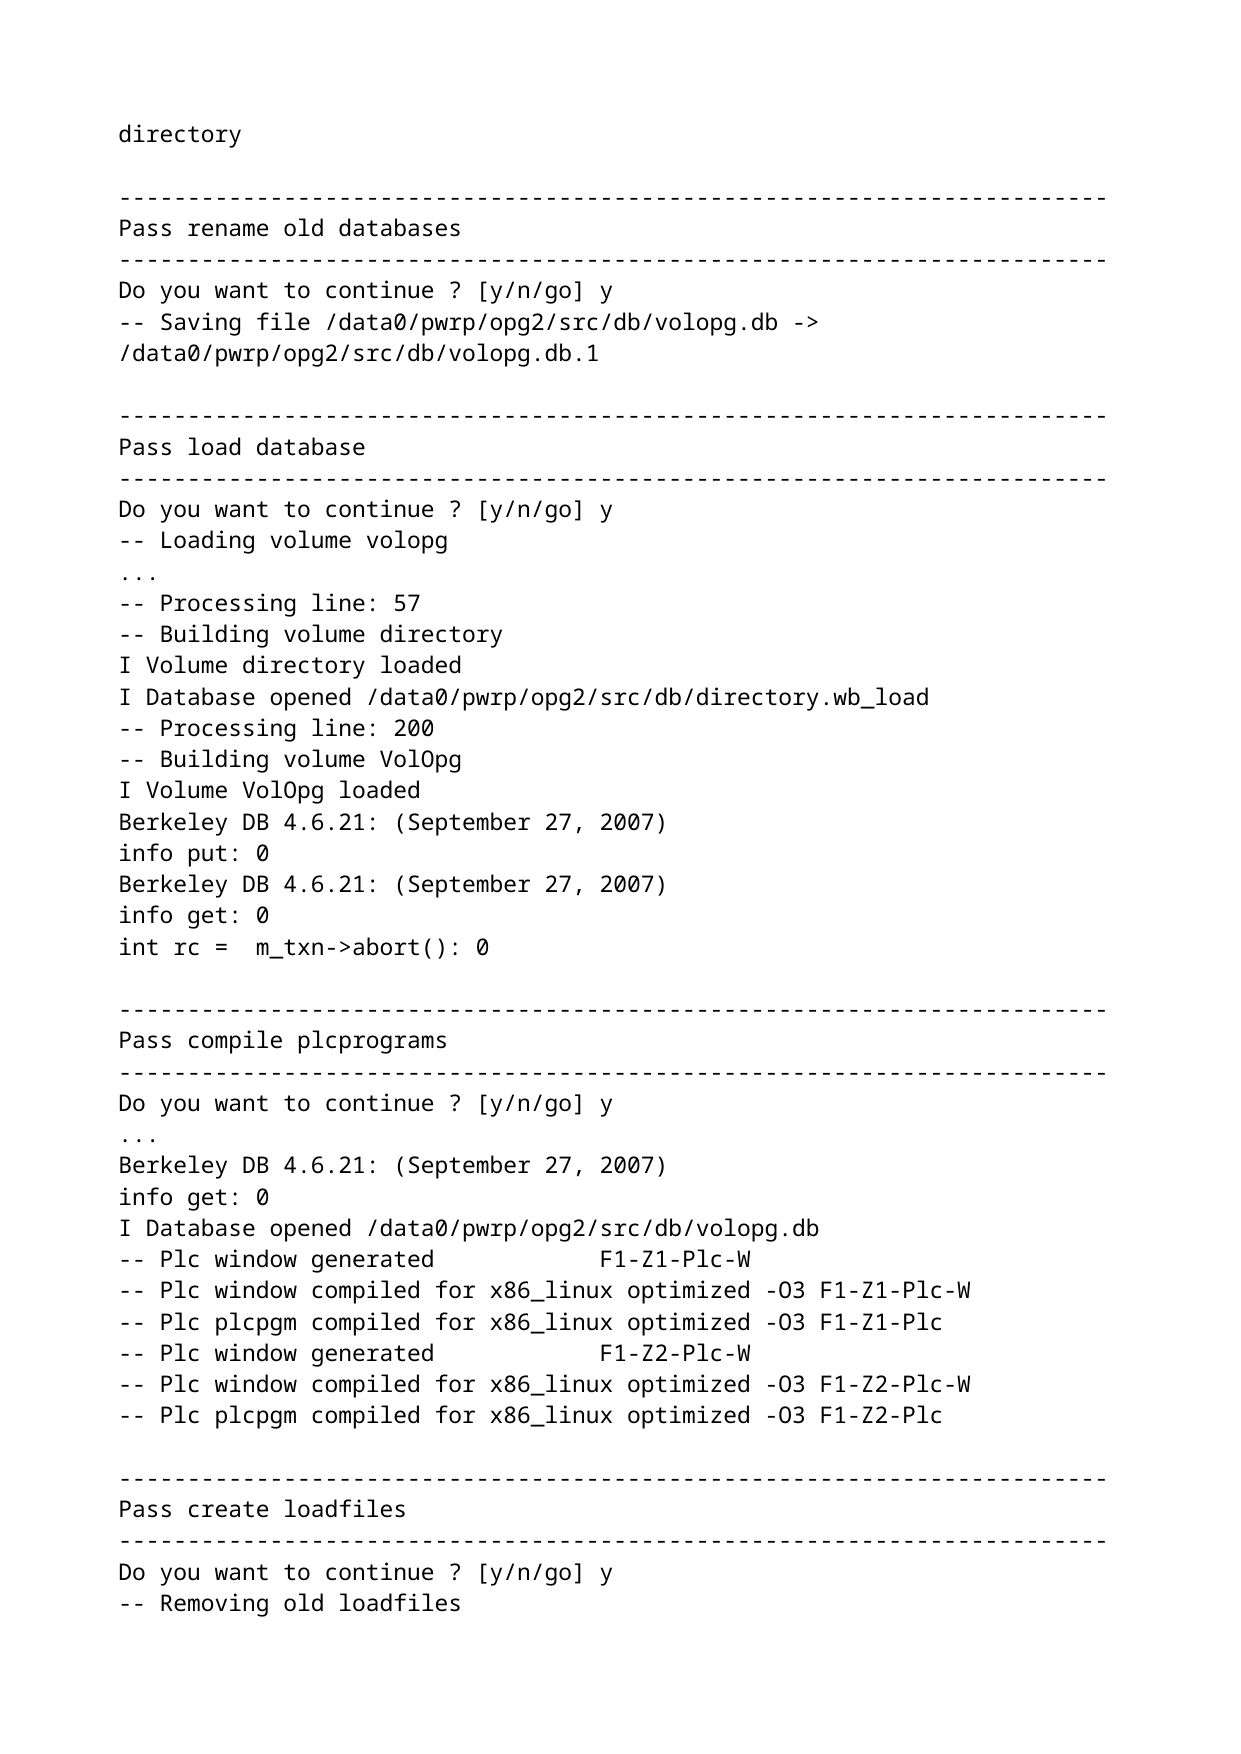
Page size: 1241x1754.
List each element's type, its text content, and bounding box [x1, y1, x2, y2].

text -- Plc plcpgm compiled for x86_linux optimized -O3 F1-Z1-Plc [118, 1306, 1122, 1337]
text -- Loading volume volopg [118, 524, 1122, 556]
text -- Plc plcpgm compiled for x86_linux optimized -O3 F1-Z2-Plc [118, 1399, 1122, 1431]
text Berkeley DB 4.6.21: (September 27, 2007) [118, 806, 1122, 837]
text -- Building volume VolOpg [118, 743, 1122, 774]
text ------------------------------------------------------------------------Do you want to continue ? [y/n/go] y [118, 1056, 1122, 1118]
text -- Removing old loadfiles [118, 1587, 1122, 1618]
text ------------------------------------------------------------------------Pass create loadfiles [118, 1462, 1122, 1524]
text ------------------------------------------------------------------------Do you want to continue ? [y/n/go] y [118, 462, 1122, 524]
text ------------------------------------------------------------------------Do you want to continue ? [y/n/go] y [118, 243, 1122, 306]
text ------------------------------------------------------------------------ Pass rename old databases [118, 181, 1122, 243]
text ... [118, 1118, 1122, 1149]
text directory [118, 118, 1122, 149]
text ------------------------------------------------------------------------Pass compile plcprograms [118, 993, 1122, 1056]
text info get: 0 [118, 899, 1122, 931]
text int rc = m_txn->abort(): 0 [118, 931, 1122, 962]
text -- Plc window compiled for x86_linux optimized -O3 F1-Z1-Plc-W [118, 1274, 1122, 1306]
text Berkeley DB 4.6.21: (September 27, 2007) [118, 1149, 1122, 1181]
text I Database opened /data0/pwrp/opg2/src/db/directory.wb_load [118, 681, 1122, 712]
text -- Plc window generated F1-Z2-Plc-W [118, 1337, 1122, 1368]
text -- Processing line: 57 [118, 587, 1122, 618]
text -- Building volume directory [118, 618, 1122, 649]
text ------------------------------------------------------------------------Pass load database [118, 399, 1122, 462]
text ... [118, 556, 1122, 587]
text -- Plc window compiled for x86_linux optimized -O3 F1-Z2-Plc-W [118, 1368, 1122, 1399]
text Berkeley DB 4.6.21: (September 27, 2007) [118, 868, 1122, 899]
text info put: 0 [118, 837, 1122, 868]
text -- Plc window generated F1-Z1-Plc-W [118, 1243, 1122, 1274]
text ------------------------------------------------------------------------Do you want to continue ? [y/n/go] y [118, 1524, 1122, 1587]
text I Database opened /data0/pwrp/opg2/src/db/volopg.db [118, 1212, 1122, 1243]
text info get: 0 [118, 1181, 1122, 1212]
text I Volume directory loaded [118, 649, 1122, 681]
text I Volume VolOpg loaded [118, 774, 1122, 806]
text -- Processing line: 200 [118, 712, 1122, 743]
text -- Saving file /data0/pwrp/opg2/src/db/volopg.db -> /data0/pwrp/opg2/src/db/volopg.db.1 [118, 306, 1122, 368]
